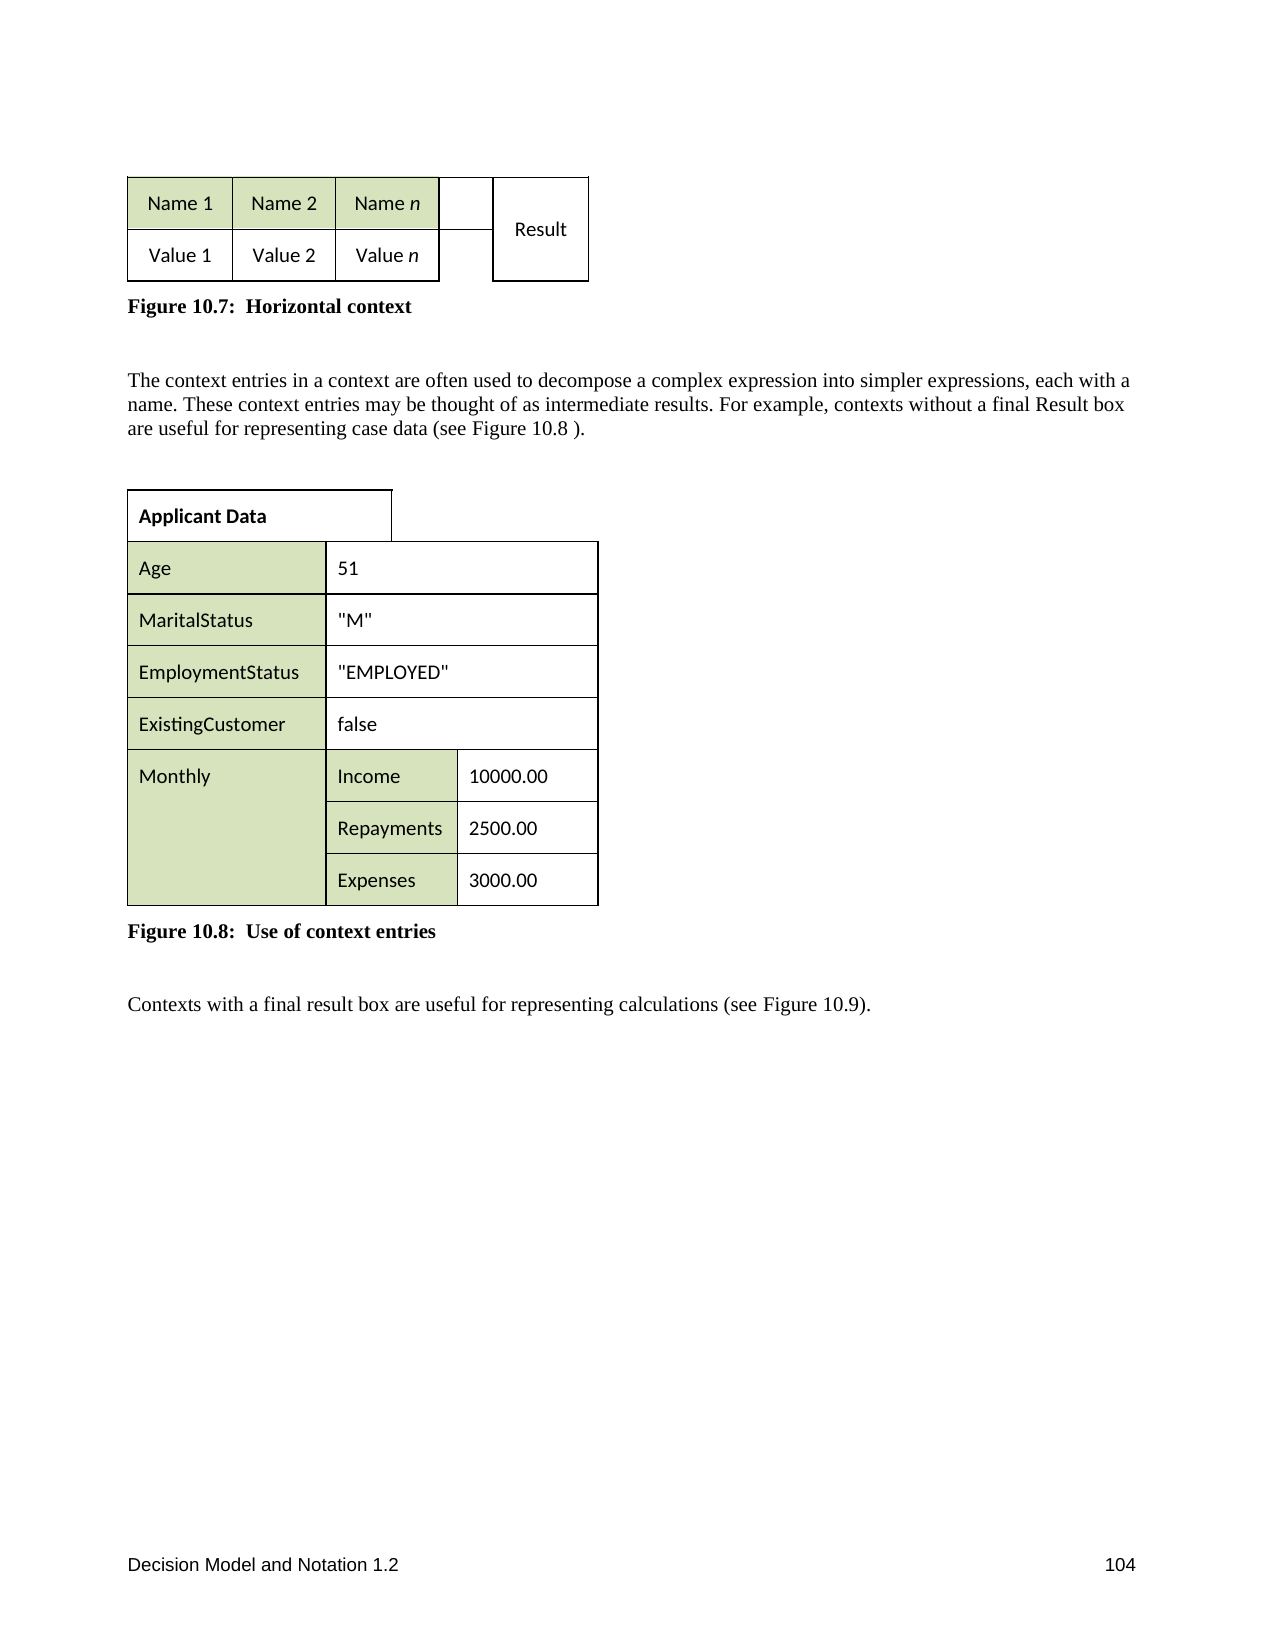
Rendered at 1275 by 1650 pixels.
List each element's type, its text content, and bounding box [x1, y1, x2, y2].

table_cell Age [128, 542, 325, 593]
table_cell false [327, 698, 597, 749]
table_cell 10000.00 [458, 750, 597, 801]
text Figure 10.8: Use of context entries [127, 919, 1147, 943]
table_cell ExistingCustomer [128, 698, 325, 749]
table_cell Value 1 [128, 230, 232, 280]
table_cell "EMPLOYED" [327, 646, 597, 697]
table_cell MaritalStatus [128, 595, 325, 645]
table_header Name n [336, 178, 438, 228]
text Contexts with a final result box are useful for representing calculations (see Figure 10.9). [127, 992, 1147, 1016]
table_header Result [494, 178, 588, 280]
table_cell 3000.00 [458, 854, 597, 905]
table_header Applicant Data [128, 491, 391, 541]
table_header [440, 178, 492, 228]
table_cell Repayments [327, 802, 457, 853]
table_cell 2500.00 [458, 802, 597, 853]
table_header [392, 489, 598, 541]
table_cell Expenses [327, 854, 457, 905]
table_cell Monthly [128, 750, 325, 905]
table_cell Value n [336, 230, 438, 280]
table_cell EmploymentStatus [128, 646, 325, 697]
table_cell "M" [327, 595, 597, 645]
table_cell Income [327, 750, 457, 801]
text Figure 10.7: Horizontal context [127, 294, 1147, 318]
table_cell [440, 230, 492, 280]
table_cell Value 2 [233, 230, 335, 280]
table_cell 51 [327, 542, 597, 593]
text The context entries in a context are often used to decompose a complex expression into simpler expressions, each with a name. These context entries may be thought of as intermediate results. For example, contexts without a final Result box are useful for representing case data (see Figure 10.8 ). [127, 368, 1147, 440]
table_header Name 1 [128, 178, 232, 228]
table_header Name 2 [233, 178, 335, 228]
